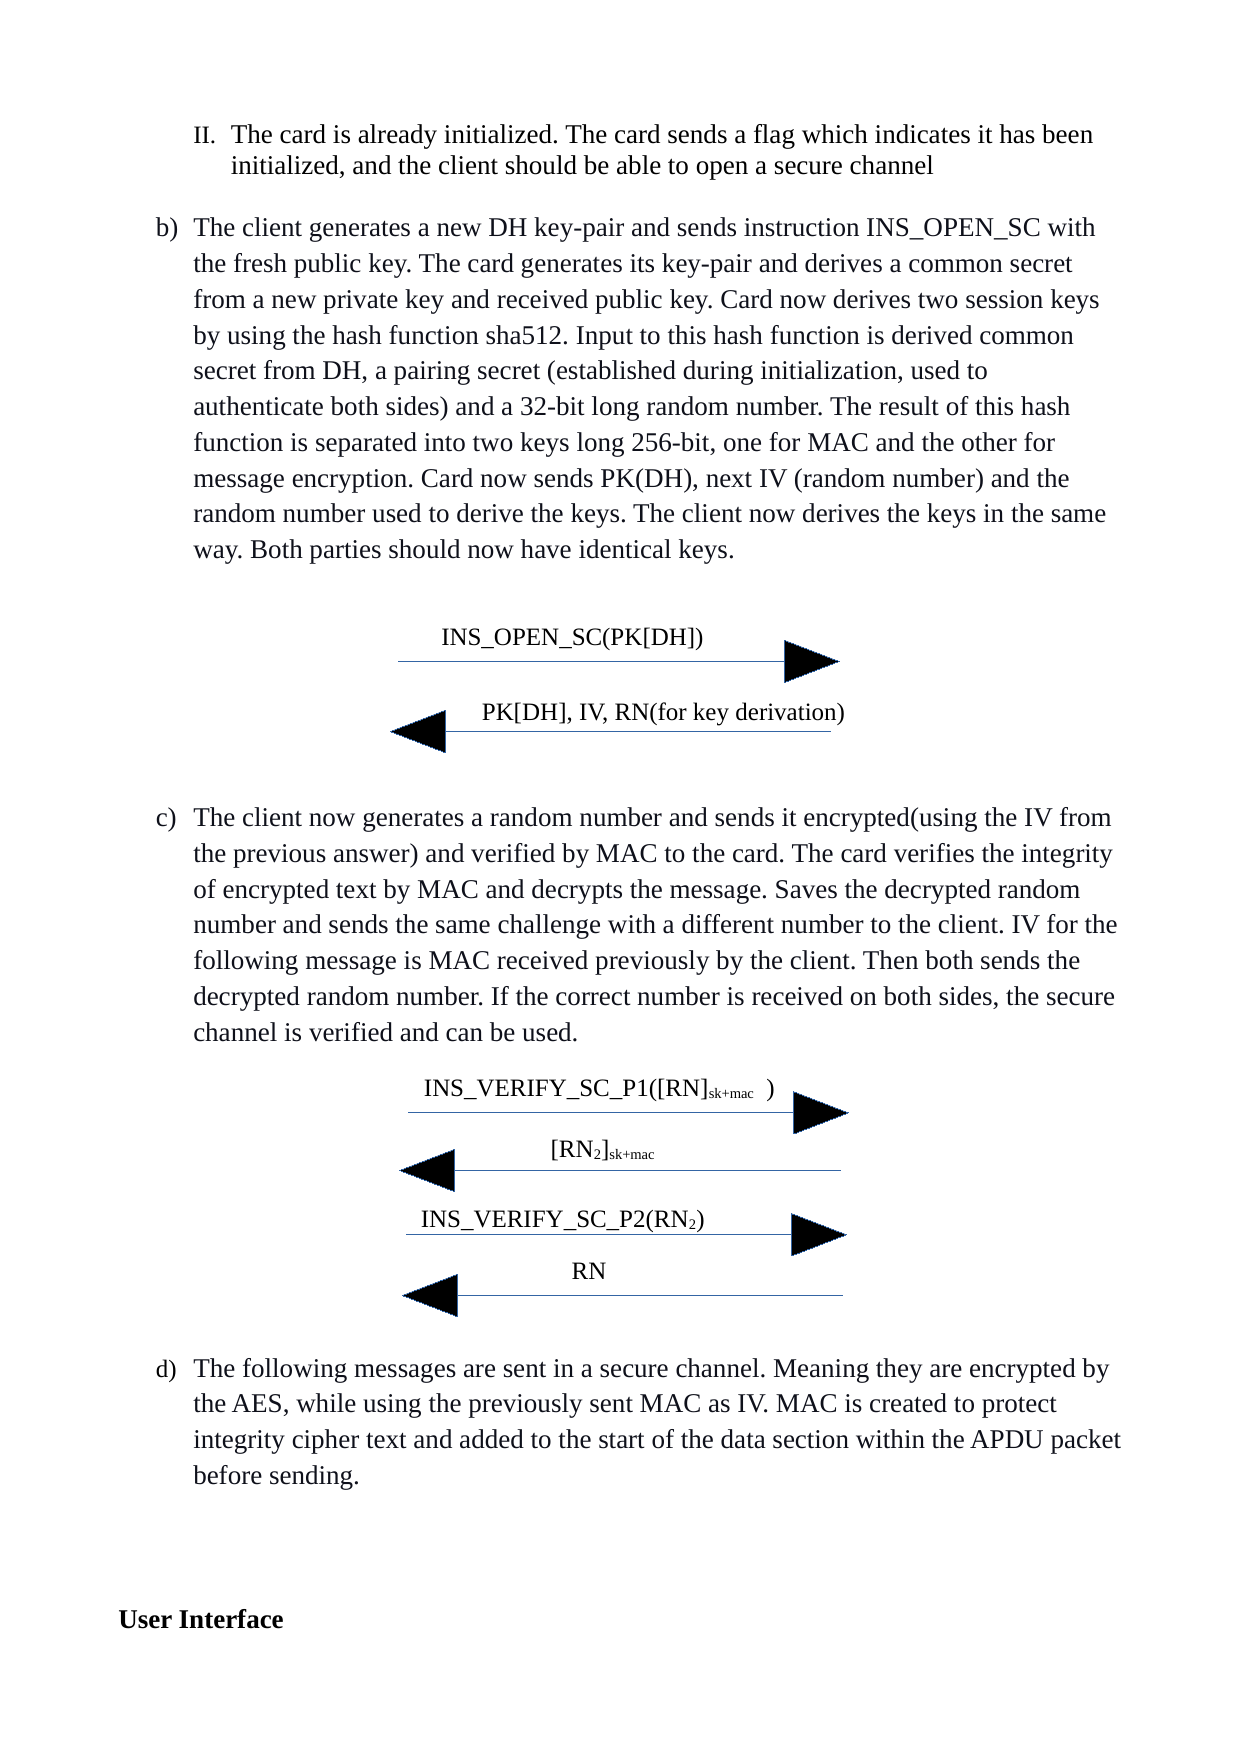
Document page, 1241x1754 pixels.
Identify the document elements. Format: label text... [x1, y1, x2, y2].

list The card is already initialized. The card sends a flag which indicates it has been initialized, and the client should be able to open a secure channel [193, 118, 1122, 180]
text User Interface [118, 1603, 1122, 1634]
list The following messages are sent in a secure channel. Meaning they are encrypted by the AES, while using the previously sent MAC as IV. MAC is created to protect integrity cipher text and added to the start of the data section within the APDU packet before sending. [156, 1352, 1122, 1490]
list The client generates a new DH key-pair and sends instruction INS_OPEN_SC with the fresh public key. The card generates its key-pair and derives a common secret from a new private key and received public key. Card now derives two session keys by using the hash function sha512. Input to this hash function is derived common secret from DH, a pairing secret (established during initialization, used to authenticate both sides) and a 32-bit long random number. The result of this hash function is separated into two keys long 256-bit, one for MAC and the other for message encryption. Card now sends PK(DH), next IV (random number) and the random number used to derive the keys. The client now derives the keys in the same way. Both parties should now have identical keys. [156, 212, 1122, 564]
list The client now generates a random number and sends it encrypted(using the IV from the previous answer) and verified by MAC to the card. The card verifies the integrity of encrypted text by MAC and decrypts the message. Saves the decrypted random number and sends the same challenge with a different number to the client. IV for the following message is MAC received previously by the client. Then both sends the decrypted random number. If the correct number is received on both sides, the secure channel is verified and can be used. [156, 801, 1122, 1047]
